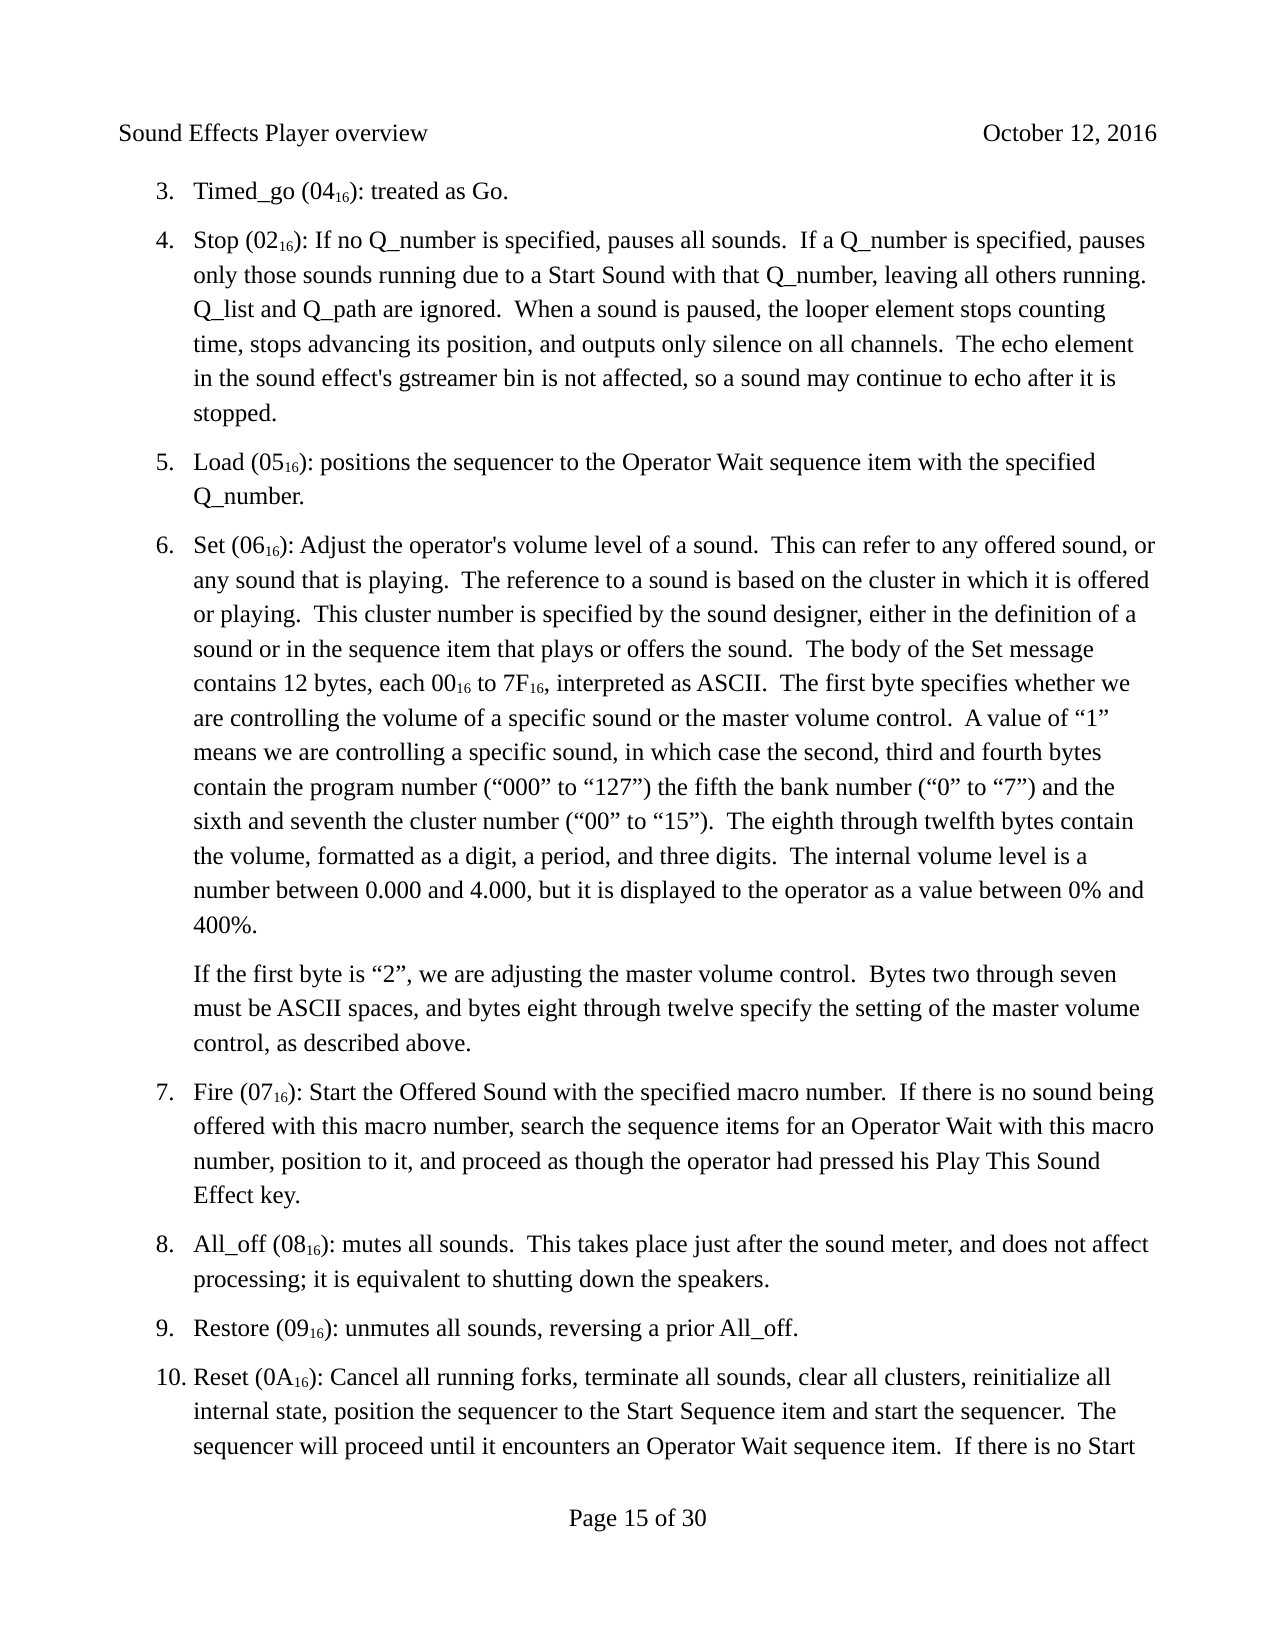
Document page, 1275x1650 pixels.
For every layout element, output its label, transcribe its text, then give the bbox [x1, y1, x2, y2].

list Set (0616): Adjust the operator's volume level of a sound. This can refer to any offered sound, or any sound that is playing. The reference to a sound is based on the cluster in which it is offered or playing. This cluster number is specified by the sound designer, either in the definition of a sound or in the sequence item that plays or offers the sound. The body of the Set message contains 12 bytes, each 0016 to 7F16, interpreted as ASCII. The first byte specifies whether we are controlling the volume of a specific sound or the master volume control. A value of “1” means we are controlling a specific sound, in which case the second, third and fourth bytes contain the program number (“000” to “127”) the fifth the bank number (“0” to “7”) and the sixth and seventh the cluster number (“00” to “15”). The eighth through twelfth bytes contain the volume, formatted as a digit, a period, and three digits. The internal volume level is a number between 0.000 and 4.000, but it is displayed to the operator as a value between 0% and 400%. [156, 530, 1157, 938]
list Load (0516): positions the sequencer to the Operator Wait sequence item with the specified Q_number. [156, 447, 1157, 510]
list Restore (0916): unmutes all sounds, reversing a prior All_off. [156, 1313, 1157, 1342]
list Fire (0716): Start the Offered Sound with the specified macro number. If there is no sound being offered with this macro number, search the sequence items for an Operator Wait with this macro number, position to it, and proceed as though the operator had pressed his Play This Sound Effect key. [156, 1077, 1157, 1209]
list Reset (0A16): Cancel all running forks, terminate all sounds, clear all clusters, reinitialize all internal state, position the sequencer to the Start Sequence item and start the sequencer. The sequencer will proceed until it encounters an Operator Wait sequence item. If there is no Start [156, 1362, 1157, 1459]
list Stop (0216): If no Q_number is specified, pauses all sounds. If a Q_number is specified, pauses only those sounds running due to a Start Sound with that Q_number, leaving all others running. Q_list and Q_path are ignored. When a sound is paused, the looper element stops counting time, stops advancing its position, and outputs only silence on all channels. The echo element in the sound effect's gstreamer bin is not affected, so a sound may continue to echo after it is stopped. [156, 225, 1157, 427]
list Timed_go (0416): treated as Go. [156, 176, 1157, 205]
list All_off (0816): mutes all sounds. This takes place just after the sound meter, and does not affect processing; it is equivalent to shutting down the speakers. [156, 1229, 1157, 1292]
list If the first byte is “2”, we are adjusting the master volume control. Bytes two through seven must be ASCII spaces, and bytes eight through twelve specify the setting of the master volume control, as described above. [156, 959, 1157, 1056]
